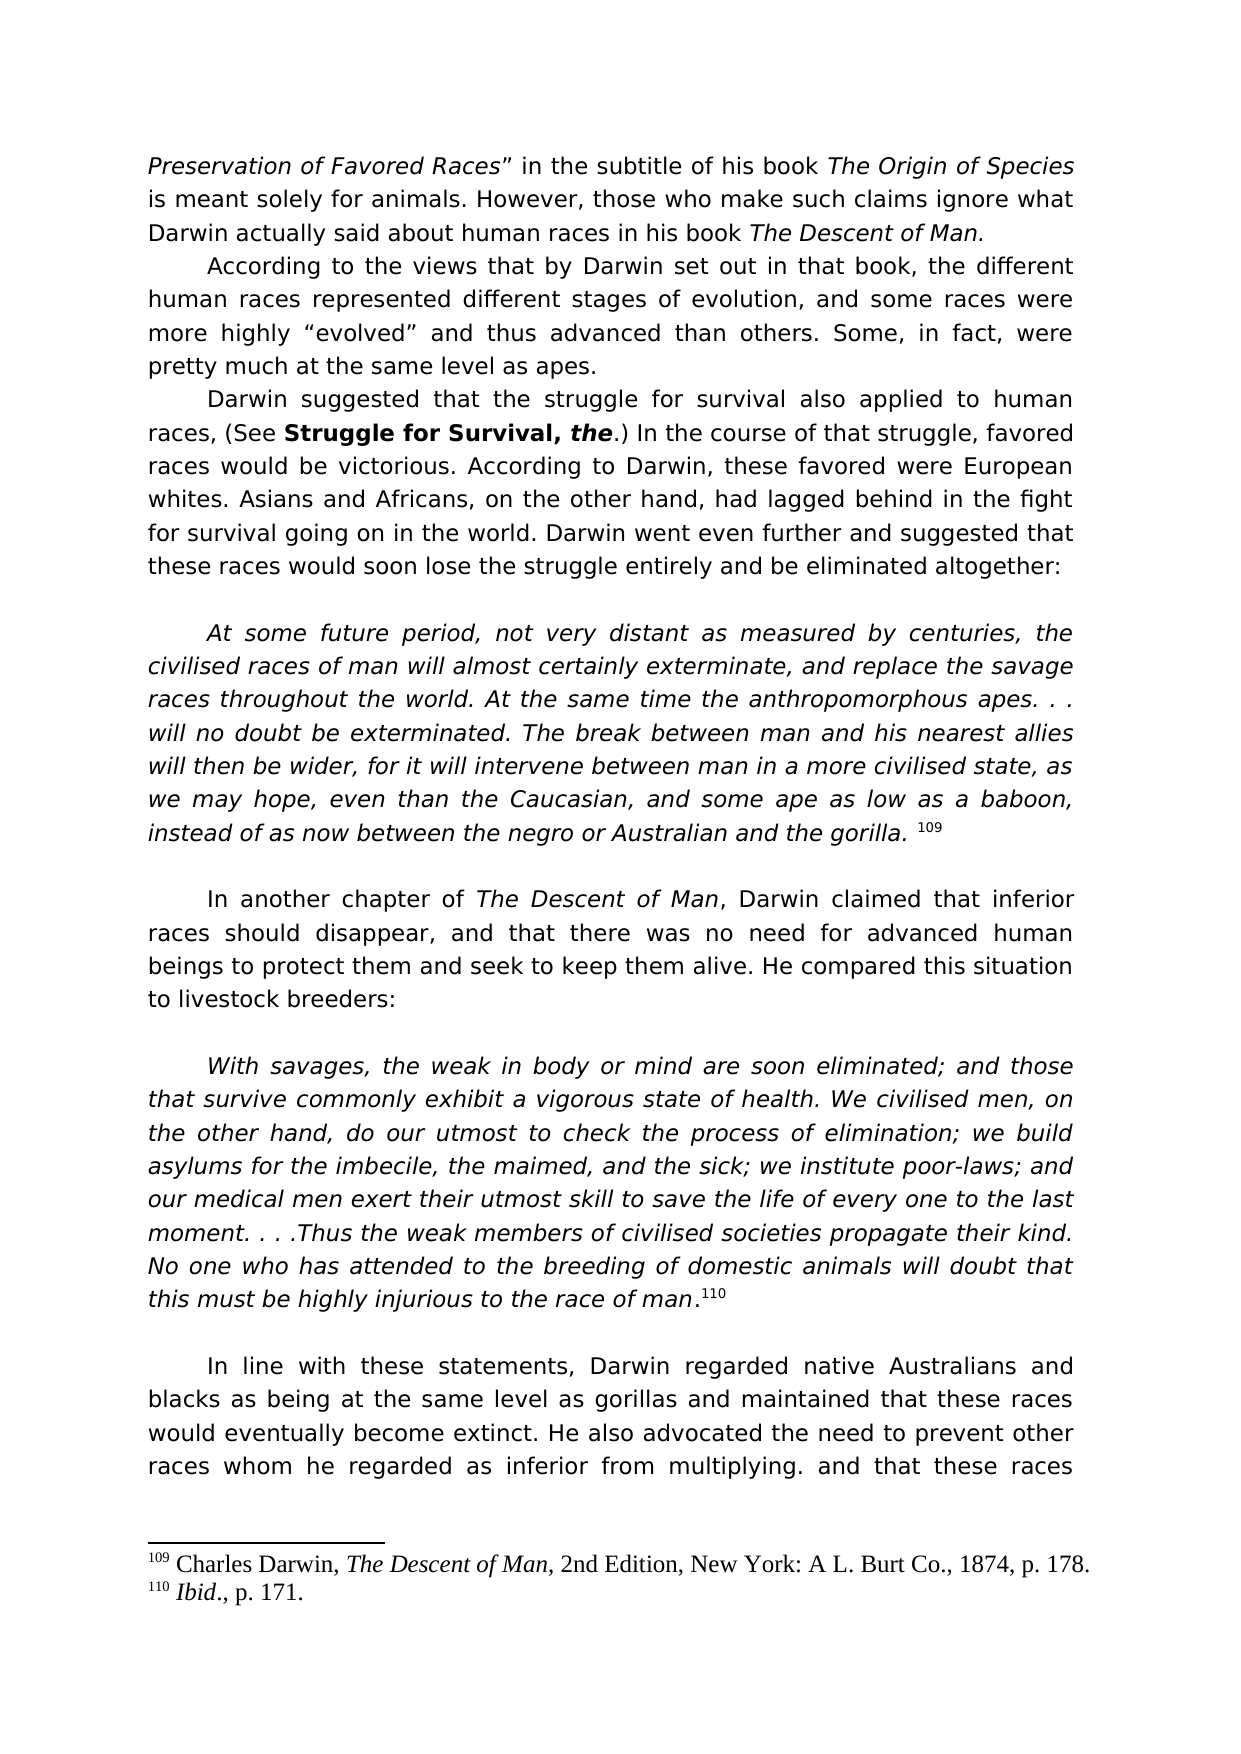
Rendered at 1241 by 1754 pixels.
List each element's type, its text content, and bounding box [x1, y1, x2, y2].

text Charles Darwin, The Descent of Man, 2nd Edition, New York: A L. Burt Co., 1874, p. 178. [148, 1549, 1092, 1577]
text Preservation of Favored Races” in the subtitle of his book The Origin of Species is meant solely for animals. However, those who make such claims ignore what Darwin actually said about human races in his book The Descent of Man. [148, 148, 1075, 248]
text In another chapter of The Descent of Man, Darwin claimed that inferior races should disappear, and that there was no need for advanced human beings to protect them and seek to keep them alive. He compared this situation to livestock breeders: [148, 881, 1075, 1014]
text Ibid., p. 171. [148, 1577, 1092, 1606]
text According to the views that by Darwin set out in that book, the different human races represented different stages of evolution, and some races were more highly “evolved” and thus advanced than others. Some, in fact, were pretty much at the same level as apes. [148, 248, 1075, 381]
text Darwin suggested that the struggle for survival also applied to human races, (See Struggle for Survival, the.) In the course of that struggle, favored races would be victorious. According to Darwin, these favored were European whites. Asians and Africans, on the other hand, had lagged behind in the fight for survival going on in the world. Darwin went even further and suggested that these races would soon lose the struggle entirely and be eliminated altogether: [148, 381, 1075, 581]
text With savages, the weak in body or mind are soon eliminated; and those that survive commonly exhibit a vigorous state of health. We civilised men, on the other hand, do our utmost to check the process of elimination; we build asylums for the imbecile, the maimed, and the sick; we institute poor-laws; and our medical men exert their utmost skill to save the life of every one to the last moment. . . .Thus the weak members of civilised societies propagate their kind. No one who has attended to the breeding of domestic animals will doubt that this must be highly injurious to the race of man. [148, 1048, 1075, 1314]
text In line with these statements, Darwin regarded native Australians and blacks as being at the same level as gorillas and maintained that these races would eventually become extinct. He also advocated the need to prevent other races whom he regarded as inferior from multiplying. and that these races [148, 1348, 1075, 1481]
text At some future period, not very distant as measured by centuries, the civilised races of man will almost certainly exterminate, and replace the savage races throughout the world. At the same time the anthropomorphous apes. . . will no doubt be exterminated. The break between man and his nearest allies will then be wider, for it will intervene between man in a more civilised state, as we may hope, even than the Caucasian, and some ape as low as a baboon, instead of as now between the negro or Australian and the gorilla. [148, 614, 1075, 848]
